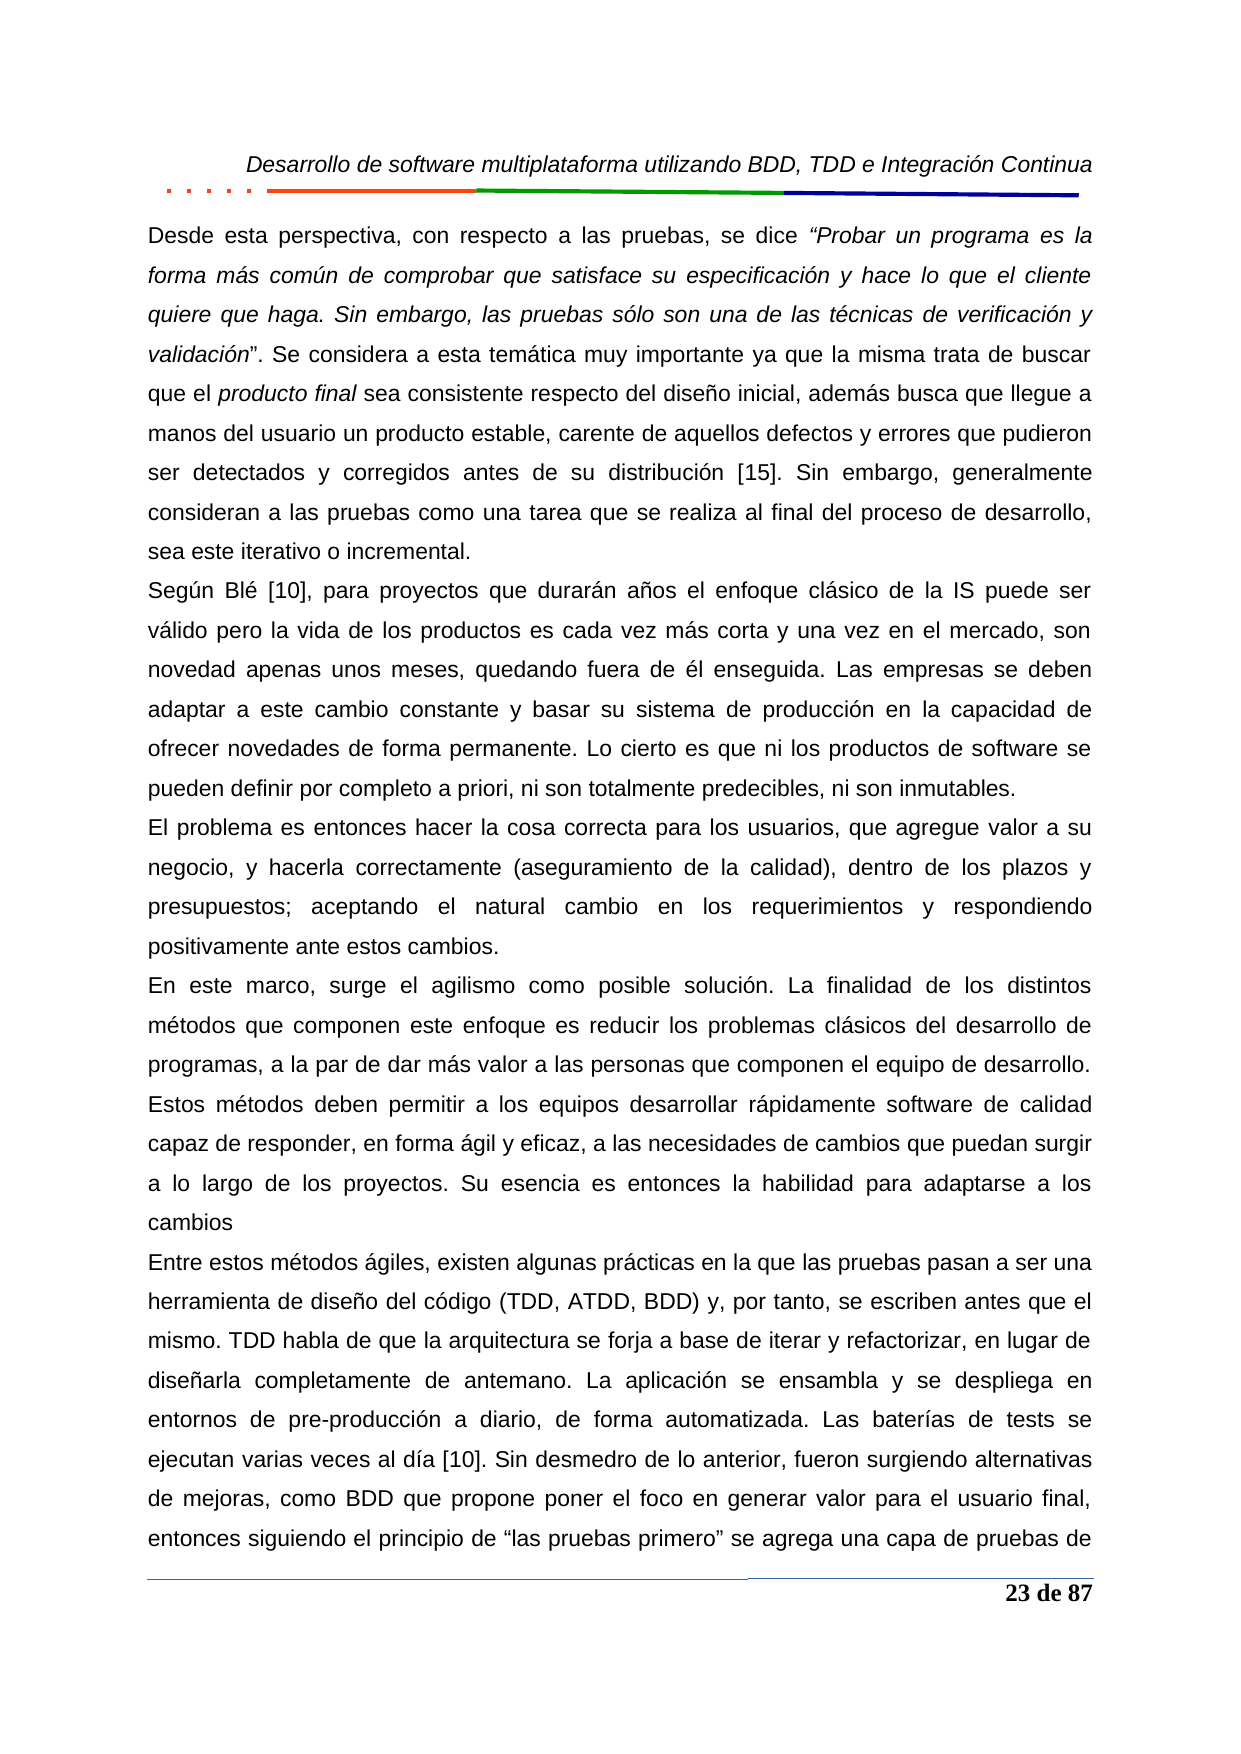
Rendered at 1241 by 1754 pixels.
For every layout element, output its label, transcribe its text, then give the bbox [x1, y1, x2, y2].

text El problema es entonces hacer la cosa correcta para los usuarios, que agregue valor a su negocio, y hacerla correctamente (aseguramiento de la calidad), dentro de los plazos y presupuestos; aceptando el natural cambio en los requerimientos y respondiendo positivamente ante estos cambios. [148, 814, 1093, 959]
text Desde esta perspectiva, con respecto a las pruebas, se dice “Probar un programa es la forma más común de comprobar que satisface su especificación y hace lo que el cliente quiere que haga. Sin embargo, las pruebas sólo son una de las técnicas de verificación y validación”. Se considera a esta temática muy importante ya que la misma trata de buscar que el producto final sea consistente respecto del diseño inicial, además busca que llegue a manos del usuario un producto estable, carente de aquellos defectos y errores que pudieron ser detectados y corregidos antes de su distribución [15]. Sin embargo, generalmente consideran a las pruebas como una tarea que se realiza al final del proceso de desarrollo, sea este iterativo o incremental. [148, 222, 1093, 564]
text Según Blé [10], para proyectos que durarán años el enfoque clásico de la IS puede ser válido pero la vida de los productos es cada vez más corta y una vez en el mercado, son novedad apenas unos meses, quedando fuera de él enseguida. Las empresas se deben adaptar a este cambio constante y basar su sistema de producción en la capacidad de ofrecer novedades de forma permanente. Lo cierto es que ni los productos de software se pueden definir por completo a priori, ni son totalmente predecibles, ni son inmutables. [148, 577, 1093, 801]
text Entre estos métodos ágiles, existen algunas prácticas en la que las pruebas pasan a ser una herramienta de diseño del código (TDD, ATDD, BDD) y, por tanto, se escriben antes que el mismo. TDD habla de que la arquitectura se forja a base de iterar y refactorizar, en lugar de diseñarla completamente de antemano. La aplicación se ensambla y se despliega en entornos de pre-producción a diario, de forma automatizada. Las baterías de tests se ejecutan varias veces al día [10]. Sin desmedro de lo anterior, fueron surgiendo alternativas de mejoras, como BDD que propone poner el foco en generar valor para el usuario final, entonces siguiendo el principio de “las pruebas primero” se agrega una capa de pruebas de [148, 1248, 1093, 1551]
text En este marco, surge el agilismo como posible solución. La finalidad de los distintos métodos que componen este enfoque es reducir los problemas clásicos del desarrollo de programas, a la par de dar más valor a las personas que componen el equipo de desarrollo. Estos métodos deben permitir a los equipos desarrollar rápidamente software de calidad capaz de responder, en forma ágil y eficaz, a las necesidades de cambios que puedan surgir a lo largo de los proyectos. Su esencia es entonces la habilidad para adaptarse a los cambios [148, 972, 1093, 1235]
